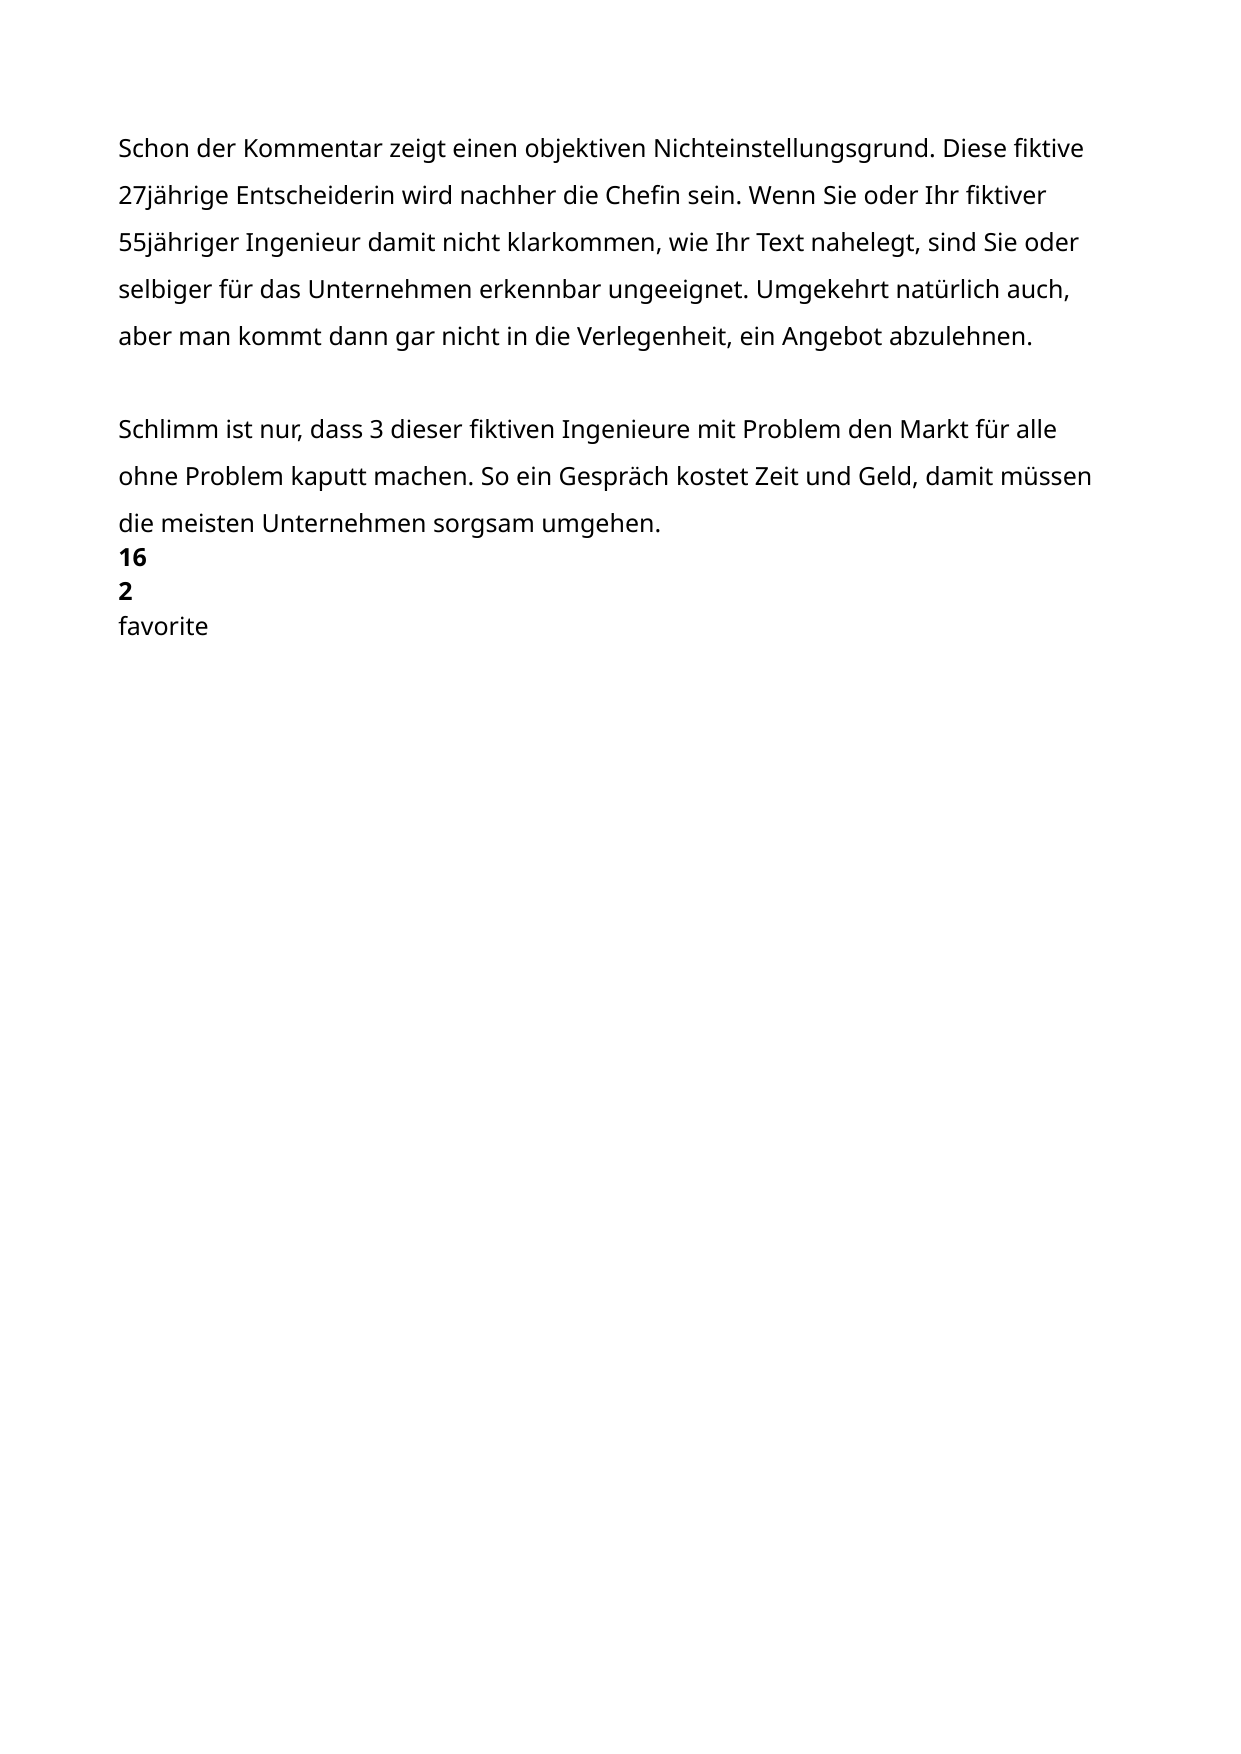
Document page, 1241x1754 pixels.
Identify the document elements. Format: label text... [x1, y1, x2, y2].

text 2 [118, 574, 1122, 608]
text Schon der Kommentar zeigt einen objektiven Nichteinstellungsgrund. Diese fiktive 27jährige Entscheiderin wird nachher die Chefin sein. Wenn Sie oder Ihr fiktiver 55jähriger Ingenieur damit nicht klarkommen, wie Ihr Text nahelegt, sind Sie oder selbiger für das Unternehmen erkennbar ungeeignet. Umgekehrt natürlich auch, aber man kommt dann gar nicht in die Verlegenheit, ein Angebot abzulehnen. Schlimm ist nur, dass 3 dieser fiktiven Ingenieure mit Problem den Markt für alle ohne Problem kaputt machen. So ein Gespräch kostet Zeit und Geld, damit müssen die meisten Unternehmen sorgsam umgehen. [118, 118, 1122, 540]
text favorite [118, 608, 1122, 642]
text 16 [118, 540, 1122, 574]
